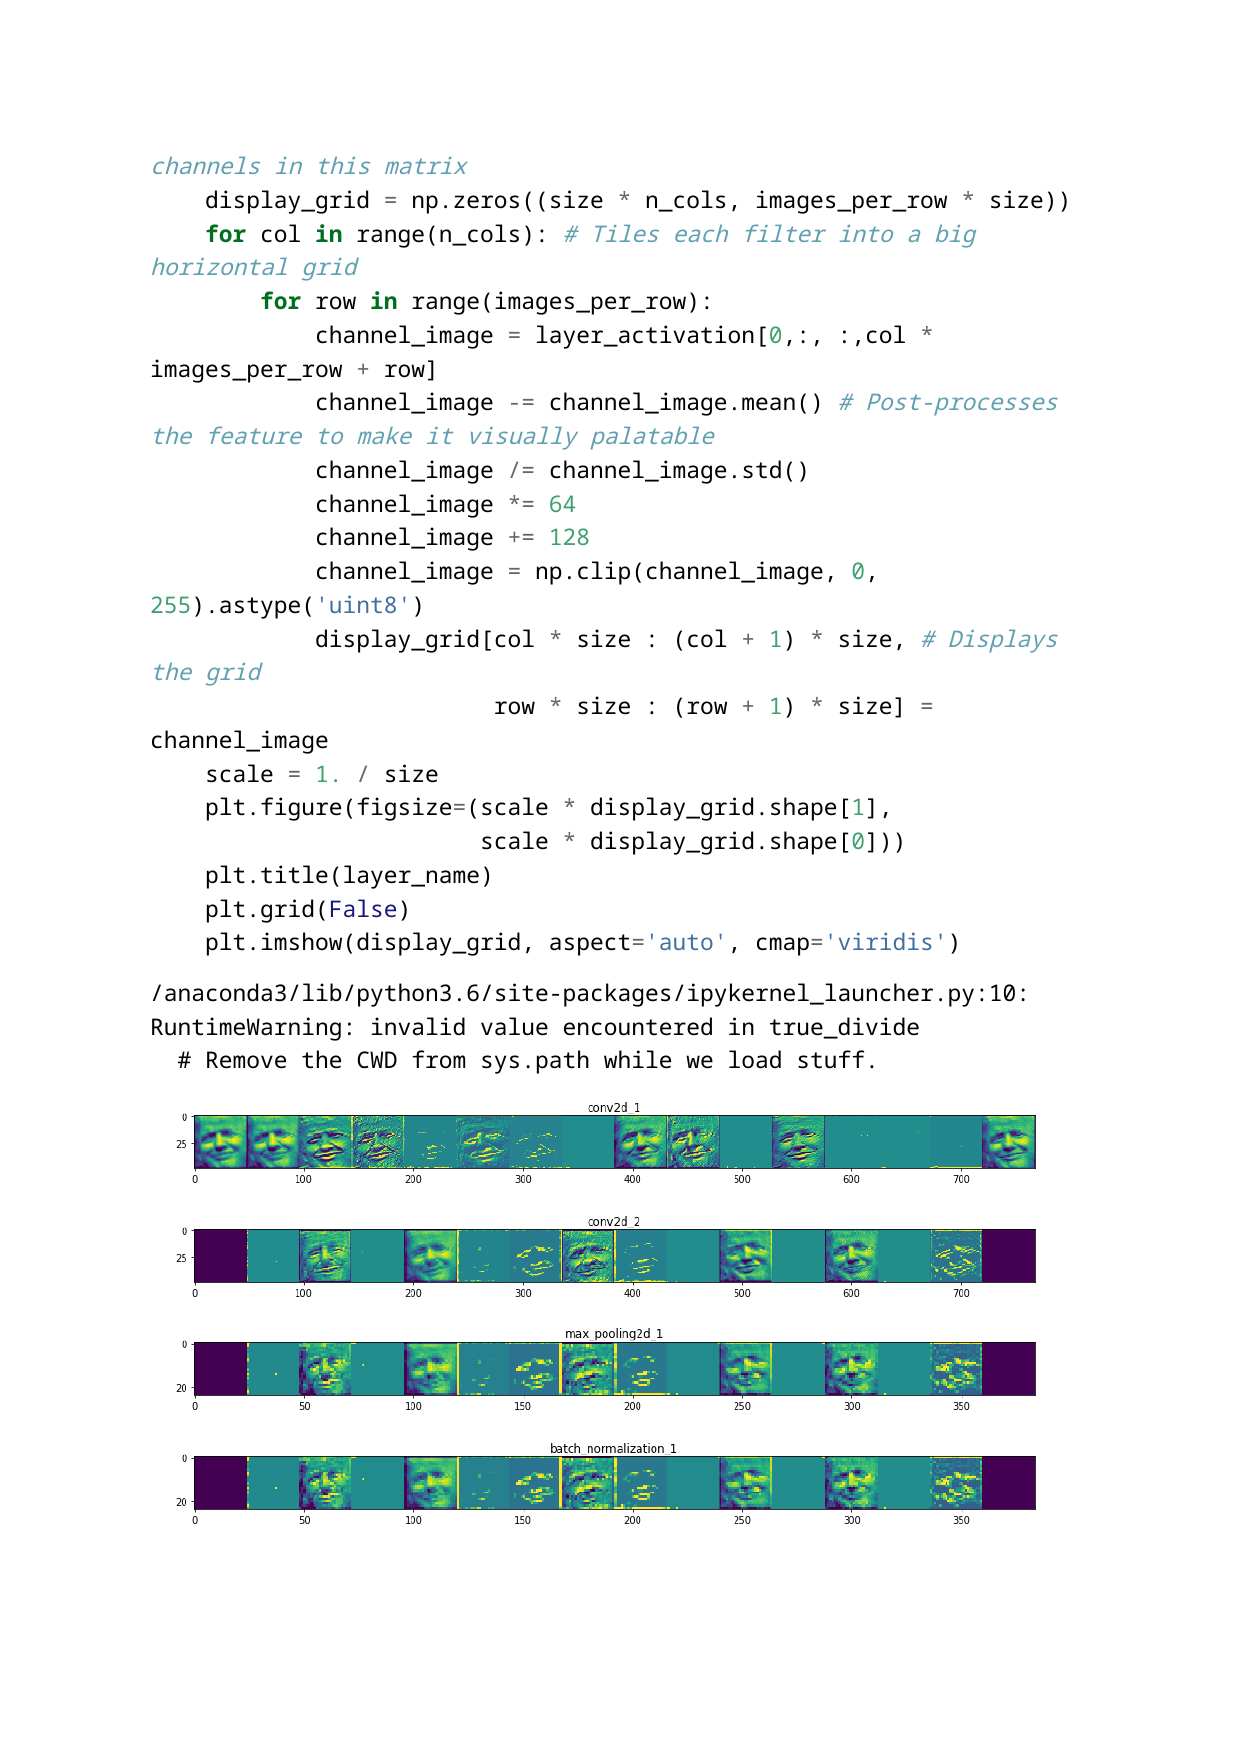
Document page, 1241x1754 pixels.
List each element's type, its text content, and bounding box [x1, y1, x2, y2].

picture [168, 1094, 1044, 1190]
picture [168, 1322, 1044, 1417]
picture [168, 1435, 1044, 1531]
picture [168, 1208, 1044, 1304]
text /anaconda3/lib/python3.6/site-packages/ipykernel_launcher.py:10: RuntimeWarning: invalid value encountered in true_divide # Remove the CWD from sys.path while we load stuff. [150, 977, 1090, 1075]
text channels in this matrix display_grid = np.zeros((size * n_cols, images_per_row * size)) for col in range(n_cols): # Tiles each filter into a big horizontal grid for row in range(images_per_row): channel_image = layer_activation[0,:, :,col * images_per_row + row] channel_image -= channel_image.mean() # Post-processes the feature to make it visually palatable channel_image /= channel_image.std() channel_image *= 64 channel_image += 128 channel_image = np.clip(channel_image, 0, 255).astype('uint8') display_grid[col * size : (col + 1) * size, # Displays the grid row * size : (row + 1) * size] = channel_image scale = 1. / size plt.figure(figsize=(scale * display_grid.shape[1], scale * display_grid.shape[0])) plt.title(layer_name) plt.grid(False) plt.imshow(display_grid, aspect='auto', cmap='viridis') [150, 150, 1090, 957]
